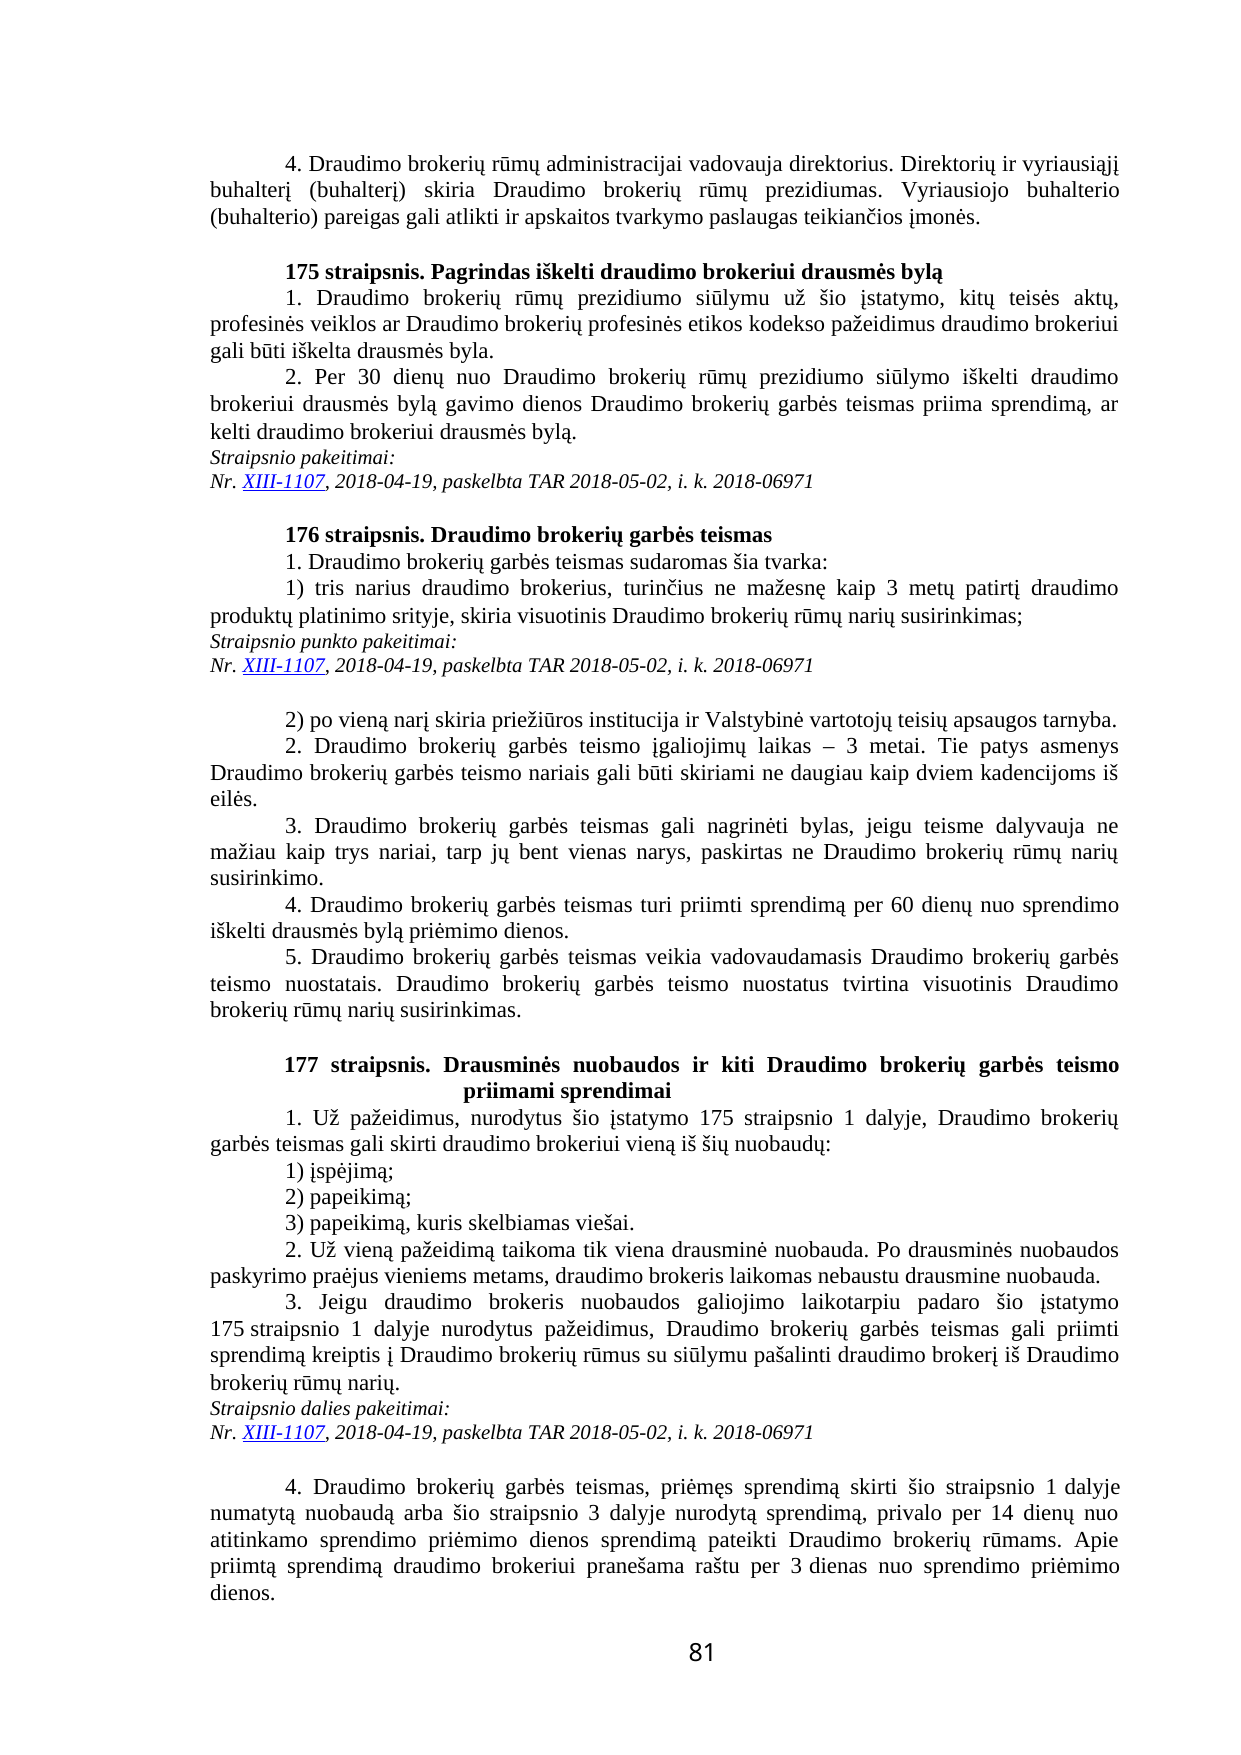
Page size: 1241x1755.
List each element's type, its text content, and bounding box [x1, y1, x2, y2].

text 2) po vieną narį skiria priežiūros institucija ir Valstybinė vartotojų teisių apsaugos tarnyba. [210, 706, 1120, 733]
text 4. Draudimo brokerių garbės teismas, priėmęs sprendimą skirti šio straipsnio 1 dalyje numatytą nuobaudą arba šio straipsnio 3 dalyje nurodytą sprendimą, privalo per 14 dienų nuo atitinkamo sprendimo priėmimo dienos sprendimą pateikti Draudimo brokerių rūmams. Apie priimtą sprendimą draudimo brokeriui pranešama raštu per 3 dienas nuo sprendimo priėmimo dienos. [210, 1473, 1120, 1605]
text Straipsnio dalies pakeitimai: [210, 1396, 1120, 1420]
text 1) įspėjimą; [210, 1157, 1120, 1183]
text Straipsnio punkto pakeitimai: [210, 629, 1120, 653]
text 175 straipsnis. Pagrindas iškelti draudimo brokeriui drausmės bylą [210, 258, 1120, 284]
text 177 straipsnis. Drausminės nuobaudos ir kiti Draudimo brokerių garbės teismo priimami sprendimai [284, 1051, 1120, 1104]
text 5. Draudimo brokerių garbės teismas veikia vadovaudamasis Draudimo brokerių garbės teismo nuostatais. Draudimo brokerių garbės teismo nuostatus tvirtina visuotinis Draudimo brokerių rūmų narių susirinkimas. [210, 943, 1120, 1022]
text 2. Už vieną pažeidimą taikoma tik viena drausminė nuobauda. Po drausminės nuobaudos paskyrimo praėjus vieniems metams, draudimo brokeris laikomas nebaustu drausmine nuobauda. [210, 1236, 1120, 1288]
text Nr. XIII-1107, 2018-04-19, paskelbta TAR 2018-05-02, i. k. 2018-06971 [210, 1420, 1120, 1444]
text 1. Už pažeidimus, nurodytus šio įstatymo 175 straipsnio 1 dalyje, Draudimo brokerių garbės teismas gali skirti draudimo brokeriui vieną iš šių nuobaudų: [210, 1104, 1120, 1157]
text 4. Draudimo brokerių garbės teismas turi priimti sprendimą per 60 dienų nuo sprendimo iškelti drausmės bylą priėmimo dienos. [210, 891, 1120, 943]
text 1. Draudimo brokerių garbės teismas sudaromas šia tvarka: [210, 548, 1120, 574]
text 4. Draudimo brokerių rūmų administracijai vadovauja direktorius. Direktorių ir vyriausiąjį buhalterį (buhalterį) skiria Draudimo brokerių rūmų prezidiumas. Vyriausiojo buhalterio (buhalterio) pareigas gali atlikti ir apskaitos tvarkymo paslaugas teikiančios įmonės. [210, 150, 1120, 229]
text 2. Draudimo brokerių garbės teismo įgaliojimų laikas – 3 metai. Tie patys asmenys Draudimo brokerių garbės teismo nariais gali būti skiriami ne daugiau kaip dviem kadencijoms iš eilės. [210, 733, 1120, 812]
text Nr. XIII-1107, 2018-04-19, paskelbta TAR 2018-05-02, i. k. 2018-06971 [210, 469, 1120, 493]
text 1. Draudimo brokerių rūmų prezidiumo siūlymu už šio įstatymo, kitų teisės aktų, profesinės veiklos ar Draudimo brokerių profesinės etikos kodekso pažeidimus draudimo brokeriui gali būti iškelta drausmės byla. [210, 284, 1120, 363]
text 2. Per 30 dienų nuo Draudimo brokerių rūmų prezidiumo siūlymo iškelti draudimo brokeriui drausmės bylą gavimo dienos Draudimo brokerių garbės teismas priima sprendimą, ar kelti draudimo brokeriui drausmės bylą. [210, 363, 1120, 445]
text 3. Jeigu draudimo brokeris nuobaudos galiojimo laikotarpiu padaro šio įstatymo 175 straipsnio 1 dalyje nurodytus pažeidimus, Draudimo brokerių garbės teismas gali priimti sprendimą kreiptis į Draudimo brokerių rūmus su siūlymu pašalinti draudimo brokerį iš Draudimo brokerių rūmų narių. [210, 1288, 1120, 1396]
text Nr. XIII-1107, 2018-04-19, paskelbta TAR 2018-05-02, i. k. 2018-06971 [210, 653, 1120, 677]
text 1) tris narius draudimo brokerius, turinčius ne mažesnę kaip 3 metų patirtį draudimo produktų platinimo srityje, skiria visuotinis Draudimo brokerių rūmų narių susirinkimas; [210, 574, 1120, 629]
text 2) papeikimą; [210, 1183, 1120, 1209]
text Straipsnio pakeitimai: [210, 445, 1120, 469]
text 3) papeikimą, kuris skelbiamas viešai. [210, 1209, 1120, 1236]
text 3. Draudimo brokerių garbės teismas gali nagrinėti bylas, jeigu teisme dalyvauja ne mažiau kaip trys nariai, tarp jų bent vienas narys, paskirtas ne Draudimo brokerių rūmų narių susirinkimo. [210, 812, 1120, 891]
text 176 straipsnis. Draudimo brokerių garbės teismas [210, 522, 1120, 548]
